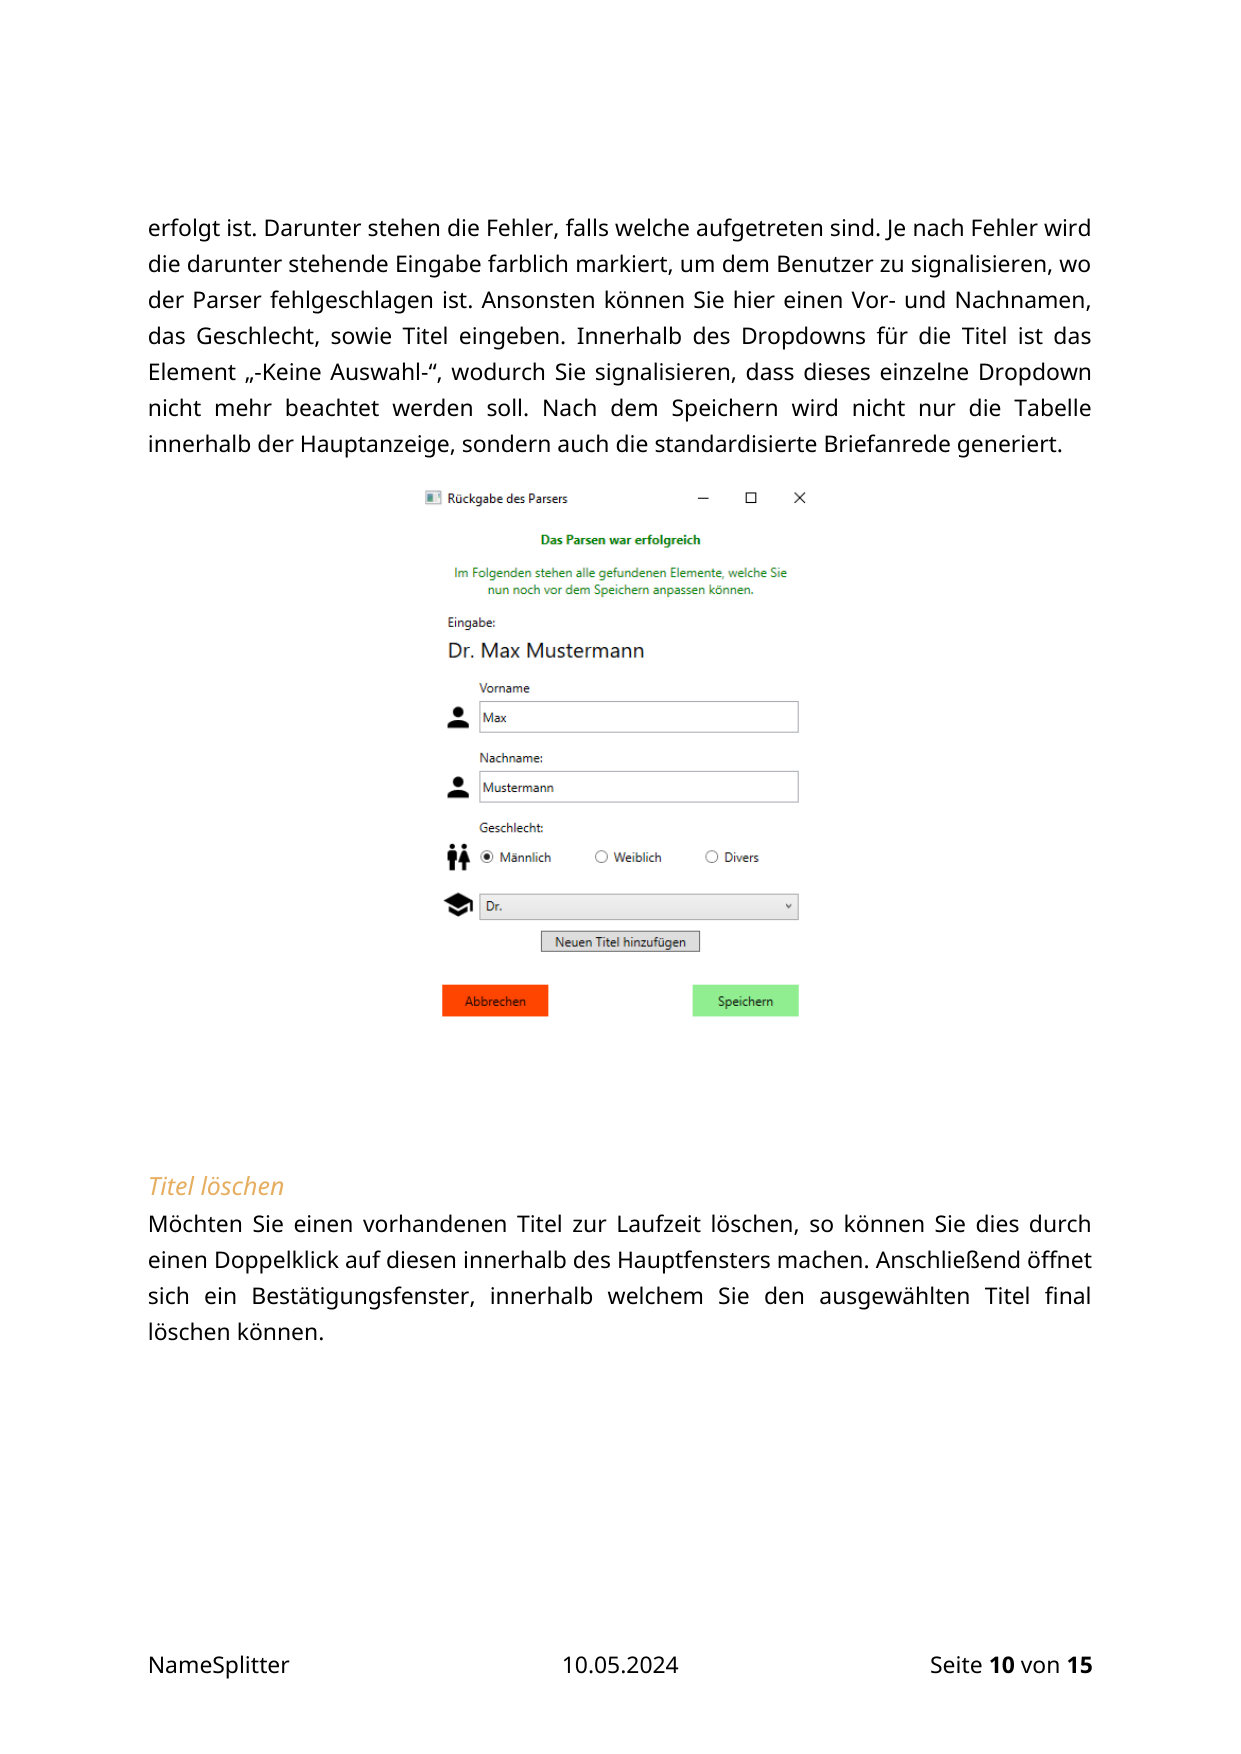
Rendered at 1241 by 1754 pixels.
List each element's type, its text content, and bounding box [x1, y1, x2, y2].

text erfolgt ist. Darunter stehen die Fehler, falls welche aufgetreten sind. Je nach Fehler wird die darunter stehende Eingabe farblich markiert, um dem Benutzer zu signalisieren, wo der Parser fehlgeschlagen ist. Ansonsten können Sie hier einen Vor- und Nachnamen, das Geschlecht, sowie Titel eingeben. Innerhalb des Dropdowns für die Titel ist das Element „-Keine Auswahl-“, wodurch Sie signalisieren, dass dieses einzelne Dropdown nicht mehr beachtet werden soll. Nach dem Speichern wird nicht nur die Tabelle innerhalb der Hauptanzeige, sondern auch die standardisierte Briefanrede generiert. [148, 212, 1093, 459]
text Möchten Sie einen vorhandenen Titel zur Laufzeit löschen, so können Sie dies durch einen Doppelklick auf diesen innerhalb des Hauptfensters machen. Anschließend öffnet sich ein Bestätigungsfenster, innerhalb welchem Sie den ausgewählten Titel final löschen können. [148, 1208, 1093, 1347]
subtitle Titel löschen [148, 1169, 1093, 1203]
